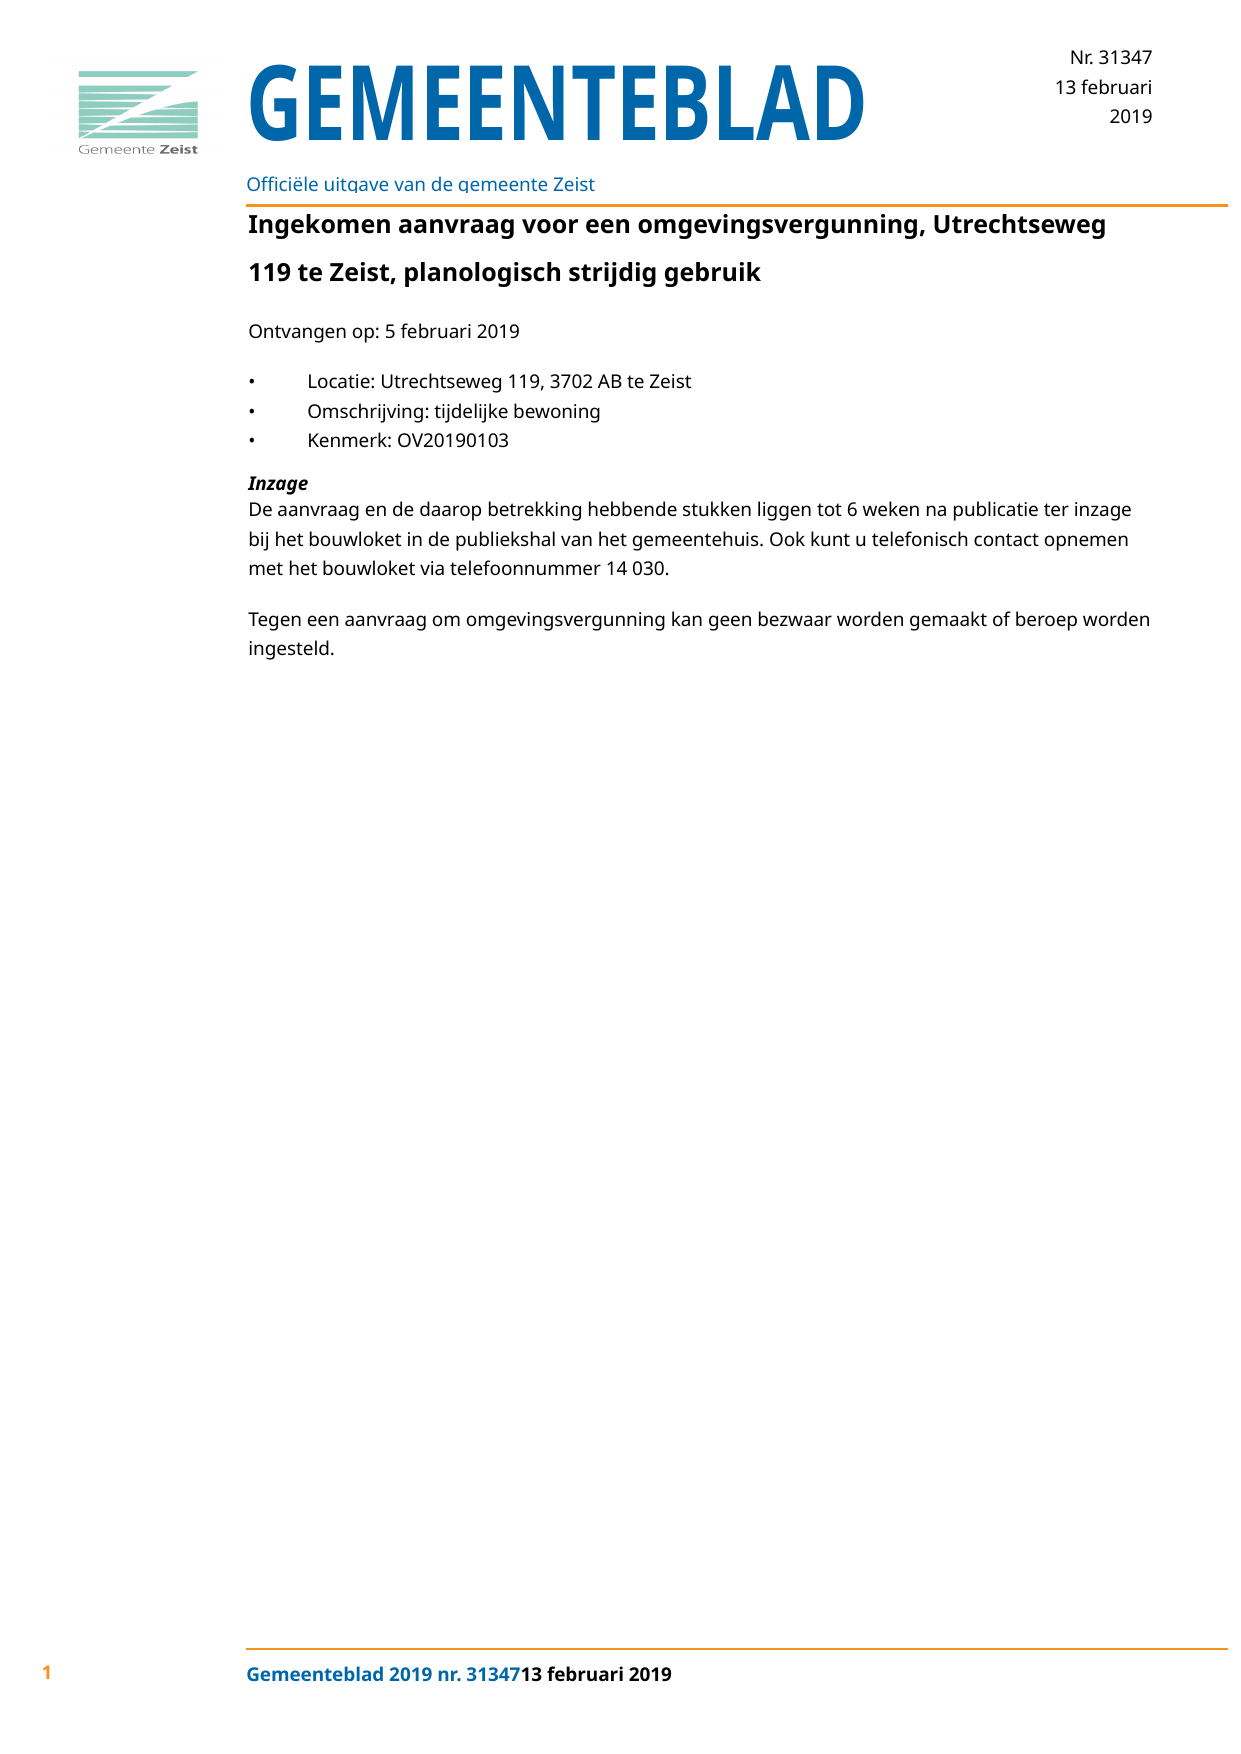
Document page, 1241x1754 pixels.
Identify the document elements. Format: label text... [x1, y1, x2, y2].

text De aanvraag en de daarop betrekking hebbende stukken liggen tot 6 weken na publicatie ter inzage bij het bouwloket in de publiekshal van het gemeentehuis. Ook kunt u telefonisch contact opnemen met het bouwloket via telefoonnummer 14 030. [248, 496, 1152, 581]
picture [41, 47, 231, 172]
text Ingekomen aanvraag voor een omgevingsvergunning, Utrechtseweg 119 te Zeist, planologisch strijdig gebruik [248, 207, 1152, 288]
text Ontvangen op: 5 februari 2019 [248, 318, 1152, 344]
text Tegen een aanvraag om omgevingsvergunning kan geen bezwaar worden gemaakt of beroep worden ingesteld. [248, 606, 1152, 661]
text Inzage [248, 471, 1152, 496]
list Locatie: Utrechtseweg 119, 3702 AB te Zeist [248, 368, 1152, 394]
list Omschrijving: tijdelijke bewoning [248, 398, 1152, 424]
list Kenmerk: OV20190103 [248, 427, 1152, 453]
